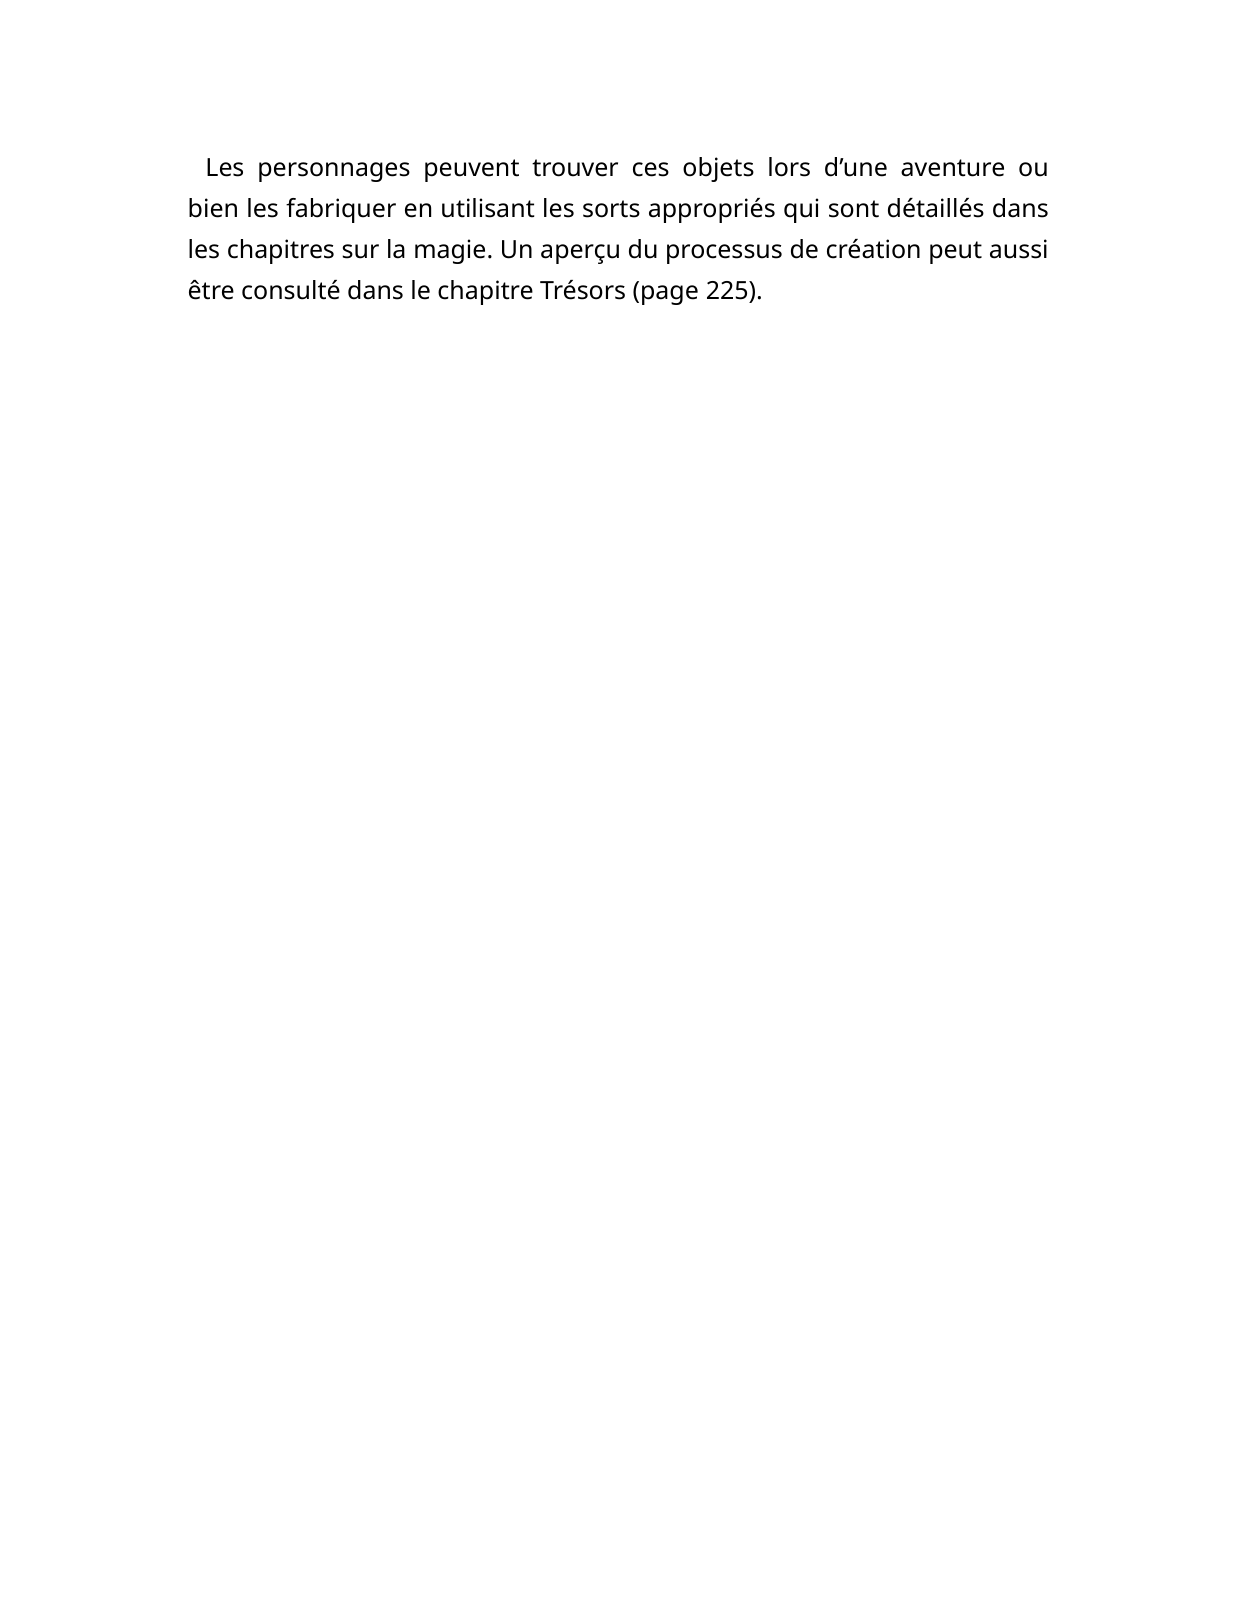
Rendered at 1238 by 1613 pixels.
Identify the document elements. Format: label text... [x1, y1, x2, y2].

text Les personnages peuvent trouver ces objets lors d’une aventure ou bien les fabriquer en utilisant les sorts appropriés qui sont détaillés dans les chapitres sur la magie. Un aperçu du processus de création peut aussi être consulté dans le chapitre Trésors (page 225). [187, 150, 1050, 307]
